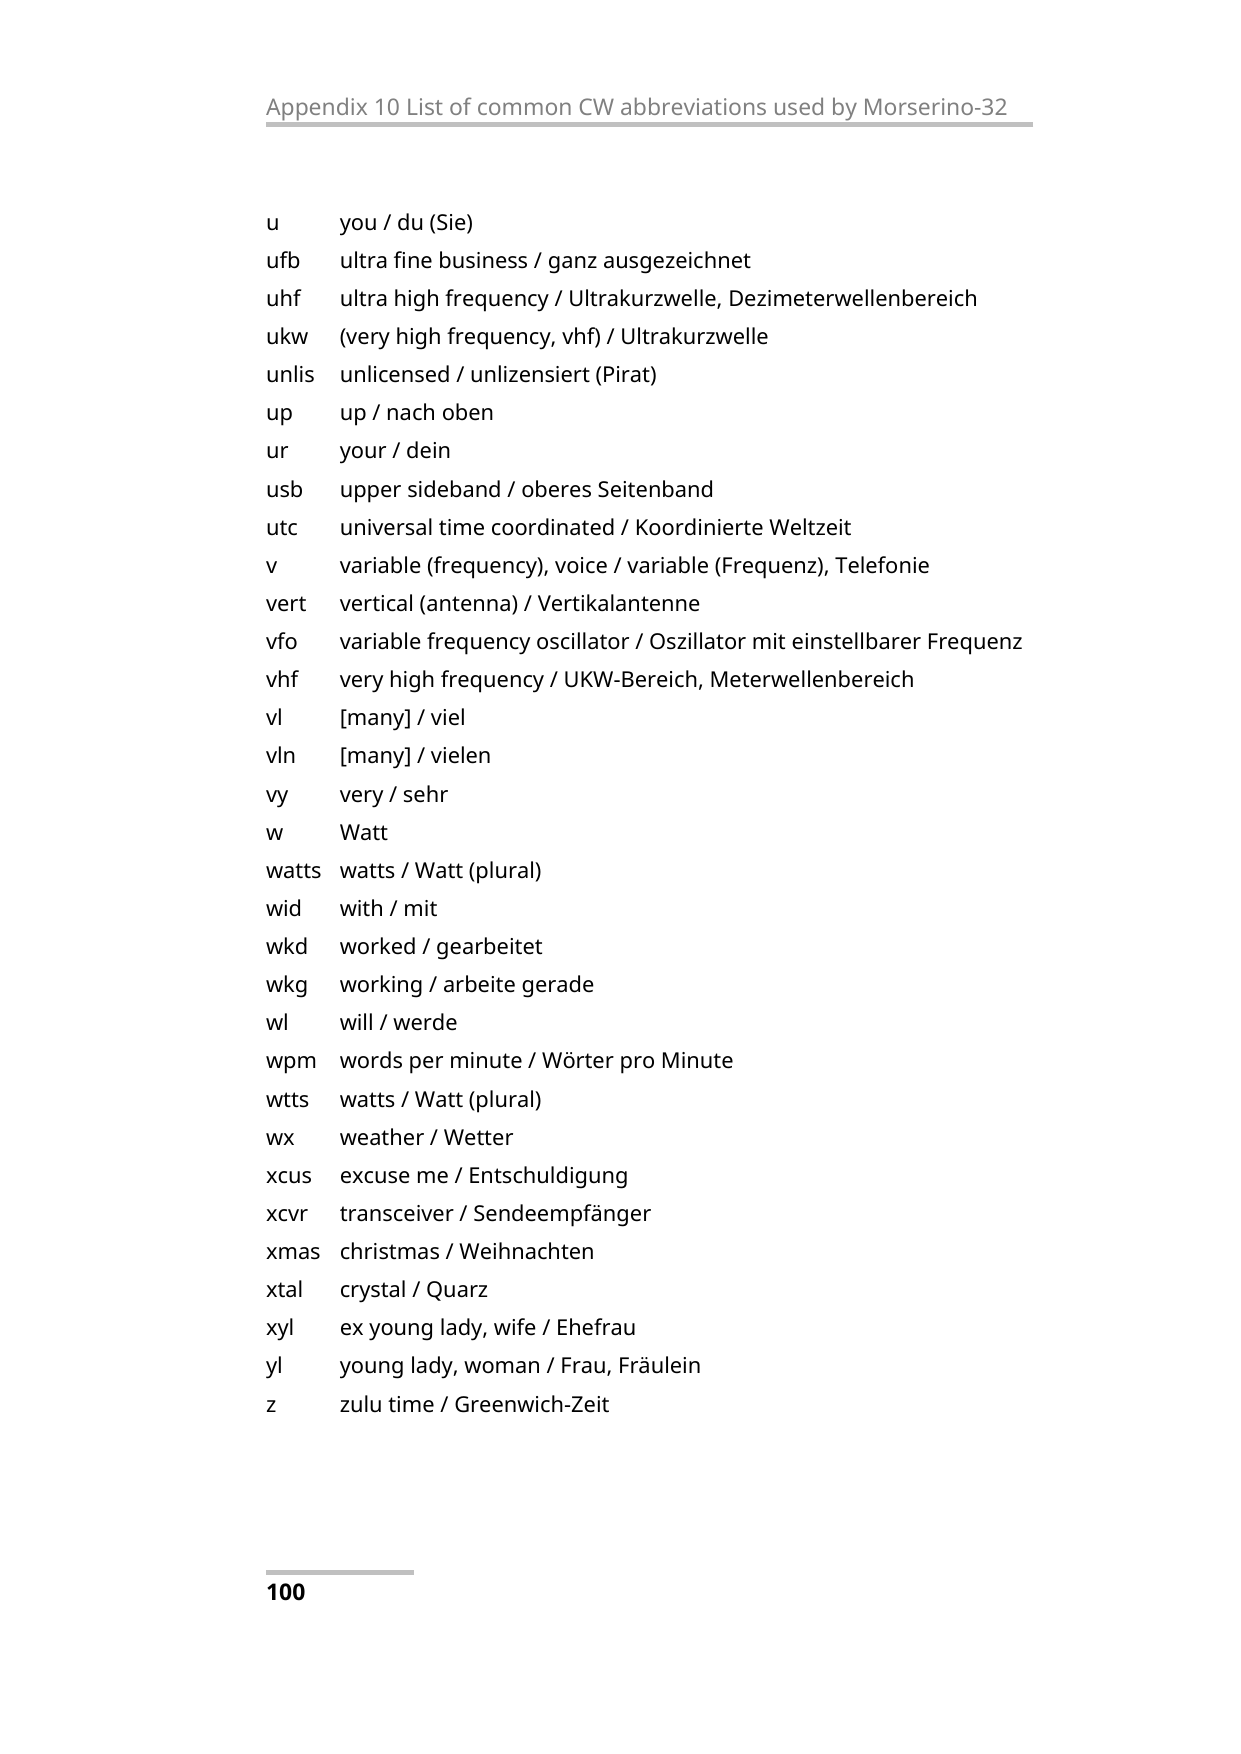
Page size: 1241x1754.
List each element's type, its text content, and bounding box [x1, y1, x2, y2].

text wkg working / arbeite gerade [266, 969, 1033, 999]
text vl [many] / viel [266, 702, 1033, 732]
text wpm words per minute / Wörter pro Minute [266, 1046, 1033, 1075]
text wx weather / Wetter [266, 1122, 1033, 1152]
text z zulu time / Greenwich-Zeit [266, 1389, 1033, 1418]
text xmas christmas / Weihnachten [266, 1236, 1033, 1266]
text vhf very high frequency / UKW-Bereich, Meterwellenbereich [266, 664, 1033, 694]
text xyl ex young lady, wife / Ehefrau [266, 1312, 1033, 1342]
text yl young lady, woman / Frau, Fräulein [266, 1351, 1033, 1380]
text w Watt [266, 817, 1033, 847]
text unlis unlicensed / unlizensiert (Pirat) [266, 359, 1033, 389]
text wl will / werde [266, 1007, 1033, 1037]
text ufb ultra fine business / ganz ausgezeichnet [266, 245, 1033, 275]
text vert vertical (antenna) / Vertikalantenne [266, 588, 1033, 618]
text watts watts / Watt (plural) [266, 855, 1033, 885]
text vy very / sehr [266, 779, 1033, 808]
text ukw (very high frequency, vhf) / Ultrakurzwelle [266, 321, 1033, 351]
text vfo variable frequency oscillator / Oszillator mit einstellbarer Frequenz [266, 626, 1033, 656]
text usb upper sideband / oberes Seitenband [266, 474, 1033, 503]
text wkd worked / gearbeitet [266, 931, 1033, 961]
text wtts watts / Watt (plural) [266, 1084, 1033, 1113]
text v variable (frequency), voice / variable (Frequenz), Telefonie [266, 550, 1033, 580]
text vln [many] / vielen [266, 741, 1033, 770]
text utc universal time coordinated / Koordinierte Weltzeit [266, 512, 1033, 542]
text uhf ultra high frequency / Ultrakurzwelle, Dezimeterwellenbereich [266, 283, 1033, 313]
text ur your / dein [266, 436, 1033, 465]
text u you / du (Sie) [266, 207, 1033, 237]
text up up / nach oben [266, 397, 1033, 427]
text xcus excuse me / Entschuldigung [266, 1160, 1033, 1190]
text xcvr transceiver / Sendeempfänger [266, 1198, 1033, 1228]
text xtal crystal / Quarz [266, 1274, 1033, 1304]
text wid with / mit [266, 893, 1033, 923]
